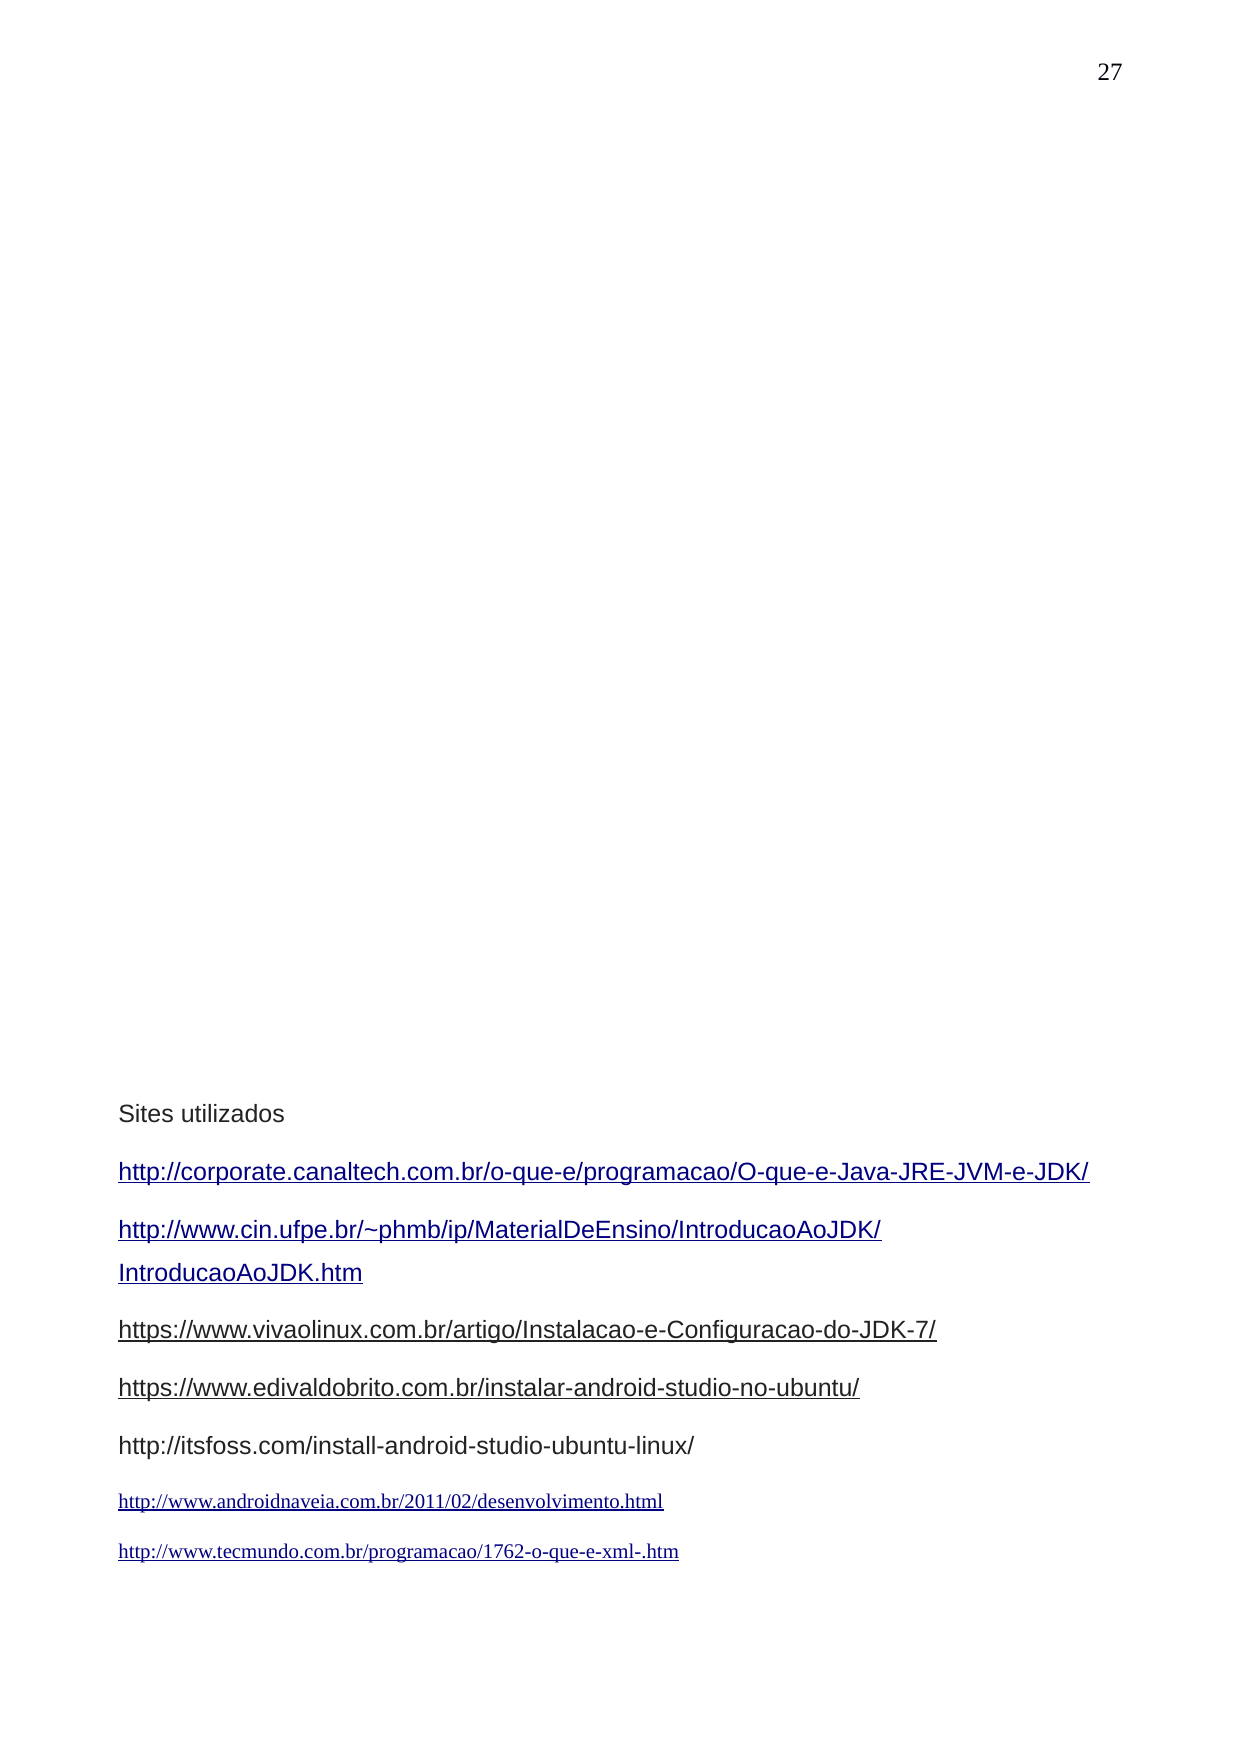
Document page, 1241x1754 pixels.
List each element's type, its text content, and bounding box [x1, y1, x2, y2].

text http://www.androidnaveia.com.br/2011/02/desenvolvimento.html [118, 1488, 1122, 1513]
text http://itsfoss.com/install-android-studio-ubuntu-linux/ [118, 1431, 1122, 1459]
text http://www.cin.ufpe.br/~phmb/ip/MaterialDeEnsino/IntroducaoAoJDK/IntroducaoAoJDK.htm [118, 1214, 1122, 1286]
text http://corporate.canaltech.com.br/o-que-e/programacao/O-que-e-Java-JRE-JVM-e-JDK/ [118, 1157, 1122, 1186]
text https://www.edivaldobrito.com.br/instalar-android-studio-no-ubuntu/ [118, 1373, 1122, 1402]
text Sites utilizados [118, 1099, 1122, 1128]
text https://www.vivaolinux.com.br/artigo/Instalacao-e-Configuracao-do-JDK-7/ [118, 1315, 1122, 1344]
text http://www.tecmundo.com.br/programacao/1762-o-que-e-xml-.htm [118, 1539, 1122, 1563]
